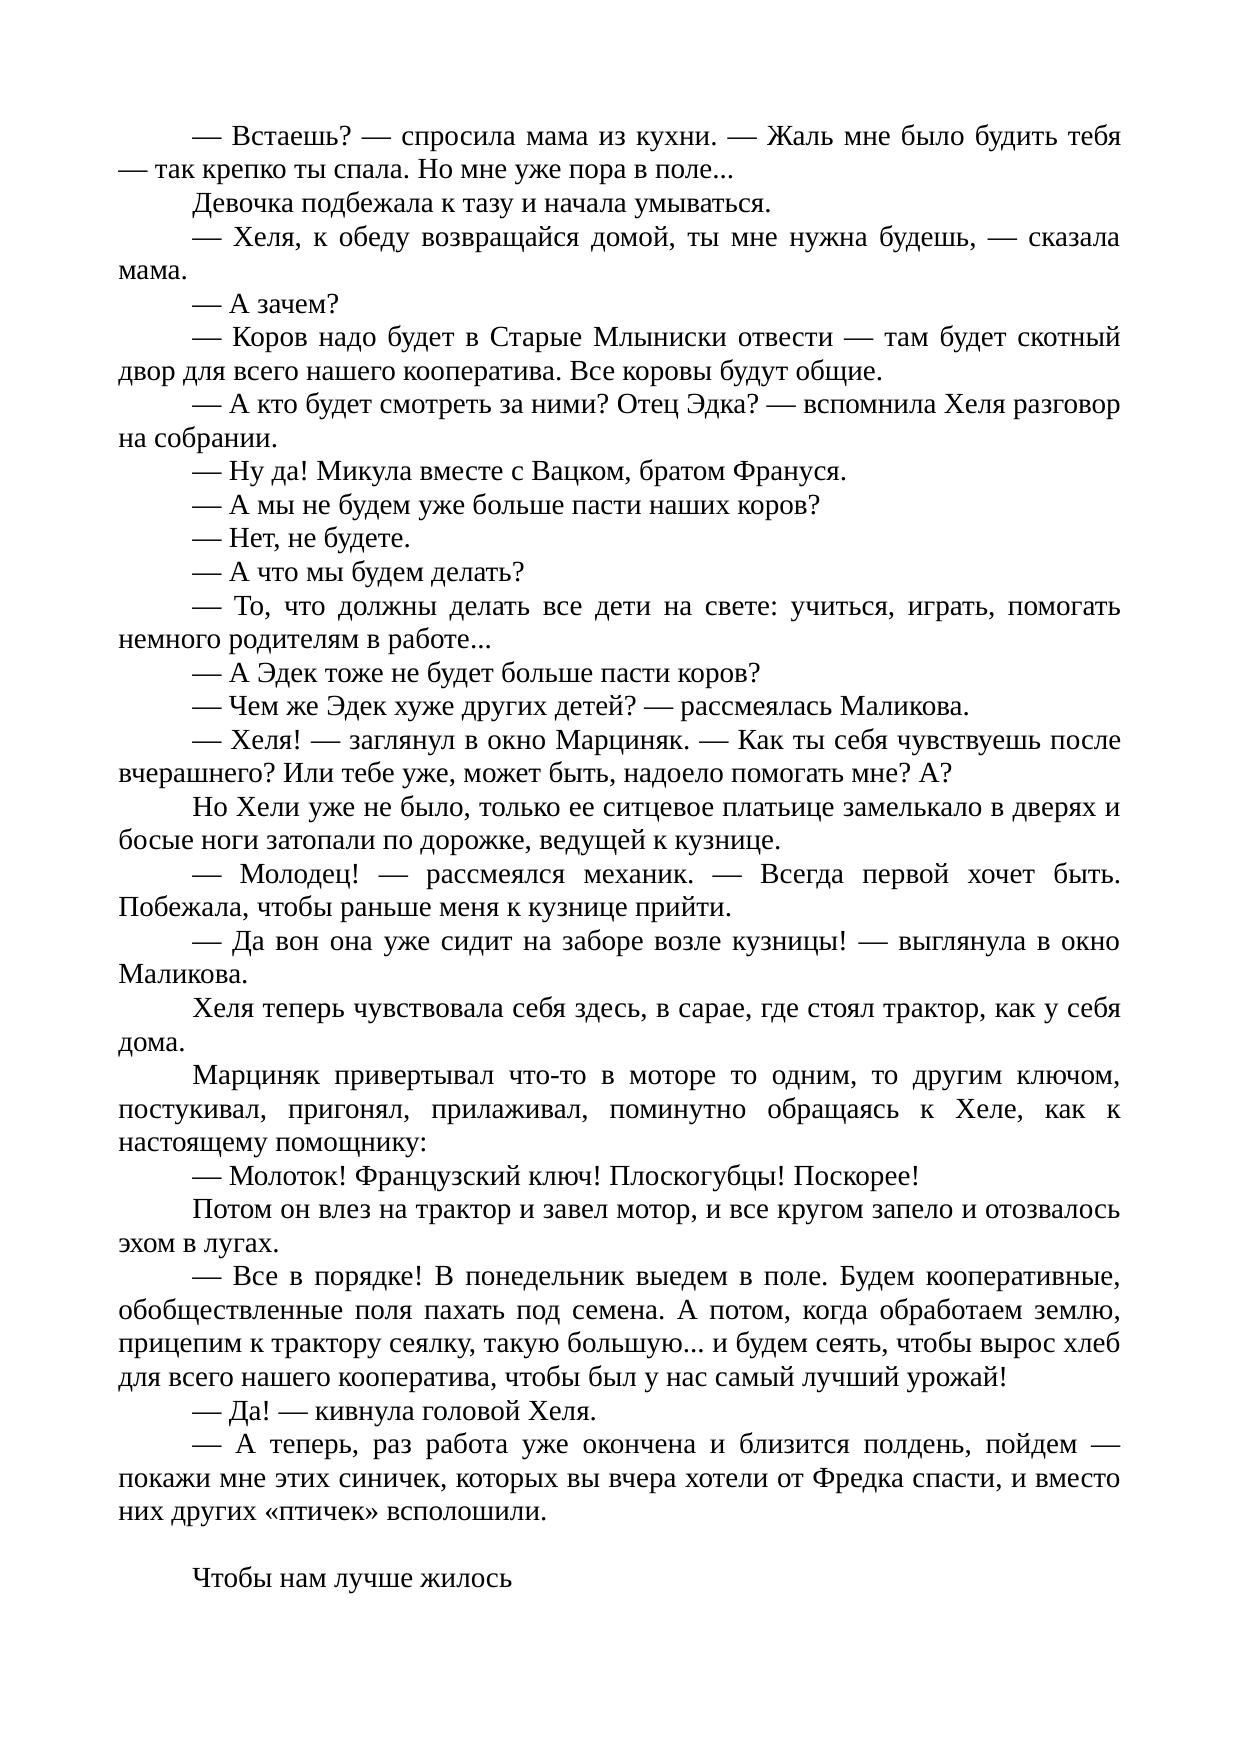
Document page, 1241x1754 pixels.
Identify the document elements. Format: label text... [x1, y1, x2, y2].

text — Встаешь? — спросила мама из кухни. — Жаль мне было будить тебя — так крепко ты спала. Но мне уже пора в поле... [118, 118, 1122, 185]
text — А зачем? [118, 286, 1122, 319]
text — Ну да! Микула вместе с Вацком, братом Франуся. [118, 453, 1122, 487]
text Хеля теперь чувствовала себя здесь, в сарае, где стоял трактор, как у себя дома. [118, 990, 1122, 1057]
text Но Хели уже не было, только ее ситцевое платьице замелькало в дверях и босые ноги затопали по дорожке, ведущей к кузнице. [118, 789, 1122, 856]
text — Чем же Эдек хуже других детей? — рассмеялась Маликова. [118, 688, 1122, 722]
text — А Эдек тоже не будет больше пасти коров? [118, 655, 1122, 688]
text Чтобы нам лучше жилось [118, 1560, 1122, 1594]
text — Нет, не будете. [118, 521, 1122, 554]
text — Хеля! — заглянул в окно Марциняк. — Как ты себя чувствуешь после вчерашнего? Или тебе уже, может быть, надоело помогать мне? А? [118, 722, 1122, 789]
text — Молодец! — рассмеялся механик. — Всегда первой хочет быть. Побежала, чтобы раньше меня к кузнице прийти. [118, 856, 1122, 923]
text — Коров надо будет в Старые Млыниски отвести — там будет скотный двор для всего нашего кооператива. Все коровы будут общие. [118, 319, 1122, 386]
text — Да вон она уже сидит на заборе возле кузницы! — выглянула в окно Маликова. [118, 923, 1122, 990]
text — А что мы будем делать? [118, 554, 1122, 588]
text — То, что должны делать все дети на свете: учиться, играть, помогать немного родителям в работе... [118, 588, 1122, 655]
text — Молоток! Французский ключ! Плоскогубцы! Поскорее! [118, 1158, 1122, 1191]
text Потом он влез на трактор и завел мотор, и все кругом запело и отозвалось эхом в лугах. [118, 1191, 1122, 1258]
text — А кто будет смотреть за ними? Отец Эдка? — вспомнила Хеля разговор на собрании. [118, 386, 1122, 453]
text Девочка подбежала к тазу и начала умываться. [118, 185, 1122, 219]
text — А мы не будем уже больше пасти наших коров? [118, 487, 1122, 521]
text — А теперь, раз работа уже окончена и близится полдень, пойдем — покажи мне этих синичек, которых вы вчера хотели от Фредка спасти, и вместо них других «птичек» всполошили. [118, 1426, 1122, 1527]
text — Все в порядке! В понедельник выедем в поле. Будем кооперативные, обобществленные поля пахать под семена. А потом, когда обработаем землю, прицепим к трактору сеялку, такую большую... и будем сеять, чтобы вырос хлеб для всего нашего кооператива, чтобы был у нас самый лучший урожай! [118, 1258, 1122, 1393]
text Марциняк привертывал что-то в моторе то одним, то другим ключом, постукивал, пригонял, прилаживал, поминутно обращаясь к Хеле, как к настоящему помощнику: [118, 1057, 1122, 1158]
text — Да! — кивнула головой Хеля. [118, 1393, 1122, 1426]
text — Хеля, к обеду возвращайся домой, ты мне нужна будешь, — сказала мама. [118, 219, 1122, 286]
